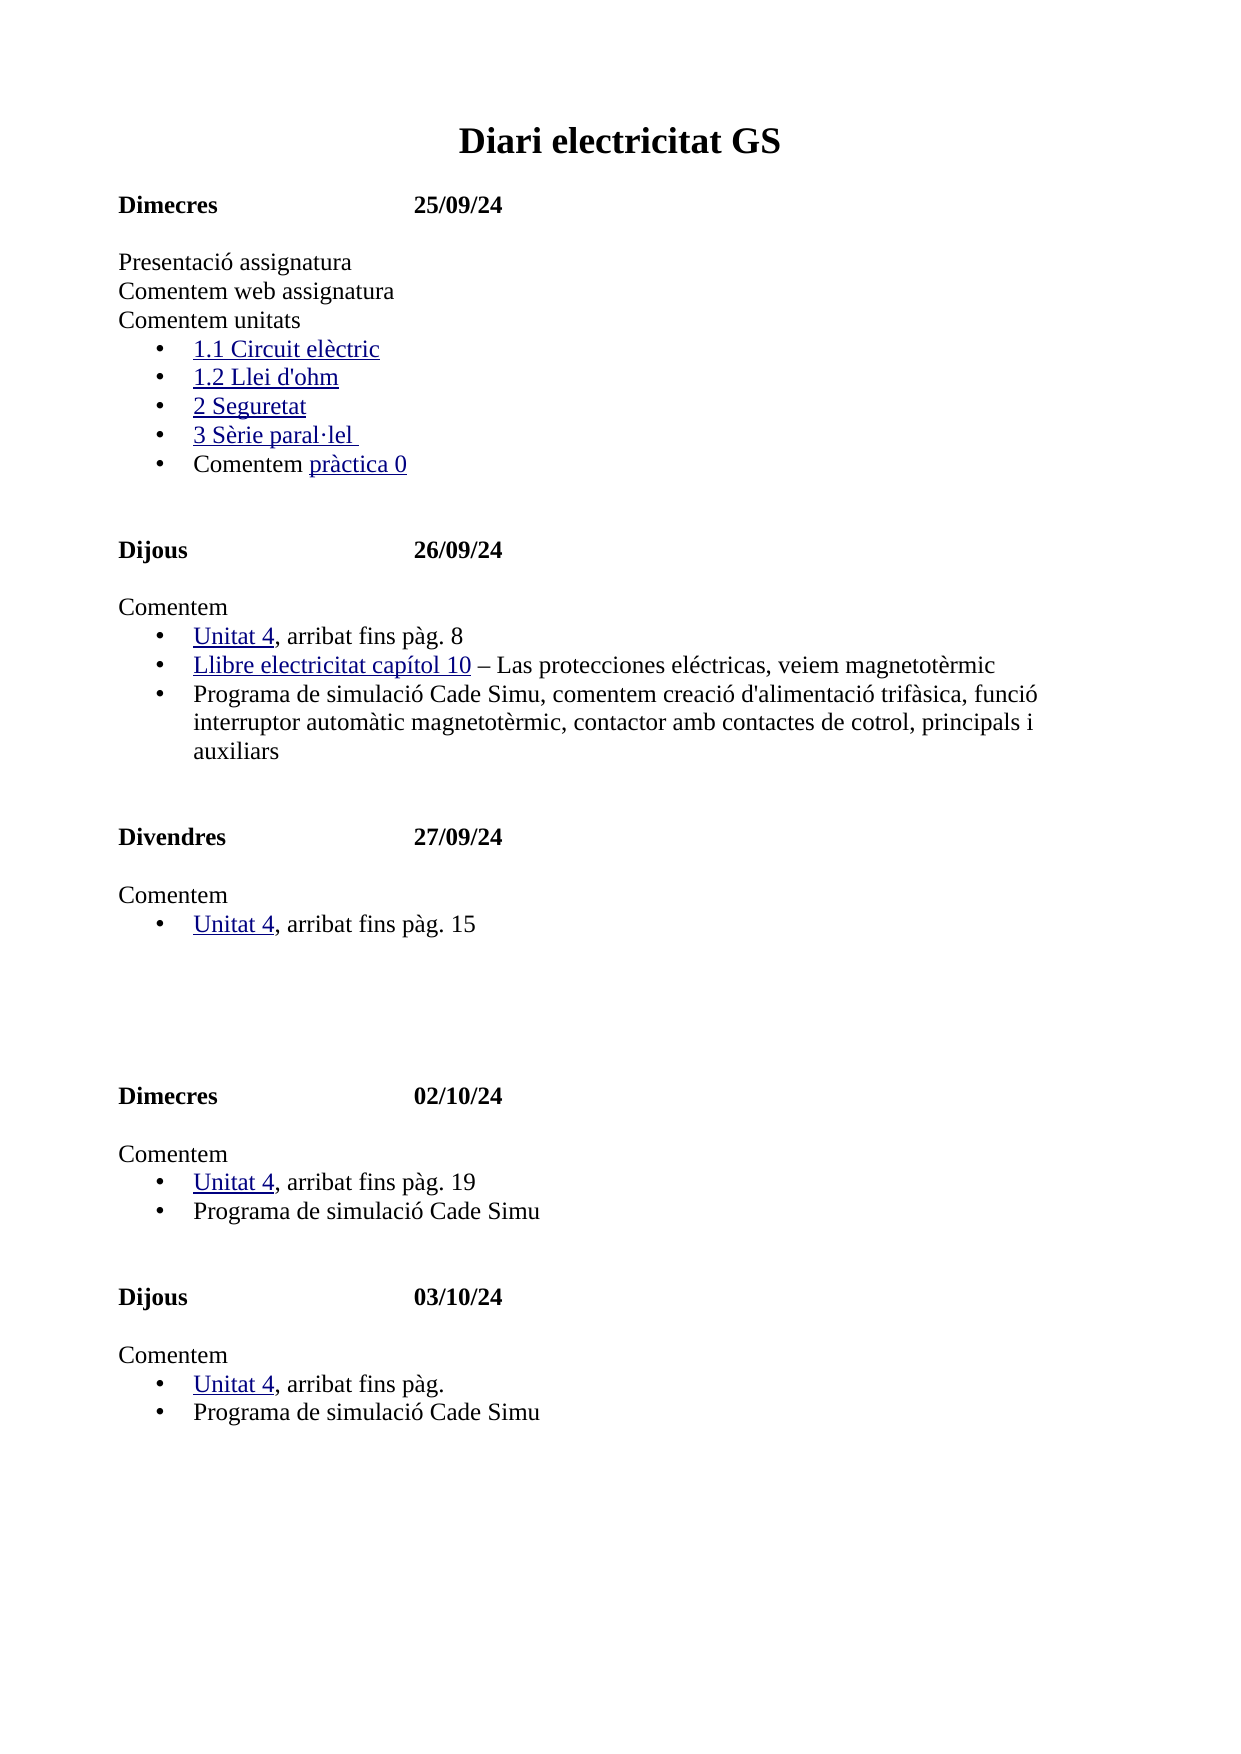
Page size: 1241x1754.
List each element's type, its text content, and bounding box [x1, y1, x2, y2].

text Comentem unitats [118, 305, 1122, 334]
list Unitat 4, arribat fins pàg. 15 [156, 909, 1122, 937]
text Comentem [118, 1139, 1122, 1167]
list Programa de simulació Cade Simu [156, 1196, 1122, 1225]
list 1.1 Circuit elèctric [156, 334, 1122, 362]
text Dimecres 25/09/24 [118, 190, 1122, 219]
text Divendres 27/09/24 [118, 822, 1122, 851]
text Diari electricitat GS [118, 118, 1122, 161]
list 3 Sèrie paral·lel [156, 420, 1122, 449]
list Unitat 4, arribat fins pàg. 19 [156, 1167, 1122, 1196]
text Presentació assignatura [118, 247, 1122, 276]
list 1.2 Llei d'ohm [156, 362, 1122, 391]
list 2 Seguretat [156, 391, 1122, 420]
list Unitat 4, arribat fins pàg. [156, 1369, 1122, 1397]
text Comentem [118, 880, 1122, 909]
list Llibre electricitat capítol 10 – Las protecciones eléctricas, veiem magnetotèrmic [156, 650, 1122, 679]
text Comentem web assignatura [118, 276, 1122, 305]
list Unitat 4, arribat fins pàg. 8 [156, 621, 1122, 650]
list Comentem pràctica 0 [156, 449, 1122, 477]
text Comentem [118, 1340, 1122, 1369]
text Dijous 03/10/24 [118, 1282, 1122, 1311]
list Programa de simulació Cade Simu [156, 1397, 1122, 1426]
text Comentem [118, 592, 1122, 621]
text Dijous 26/09/24 [118, 535, 1122, 564]
list Programa de simulació Cade Simu, comentem creació d'alimentació trifàsica, funció interruptor automàtic magnetotèrmic, contactor amb contactes de cotrol, principals i auxiliars [156, 679, 1122, 765]
text Dimecres 02/10/24 [118, 1081, 1122, 1110]
